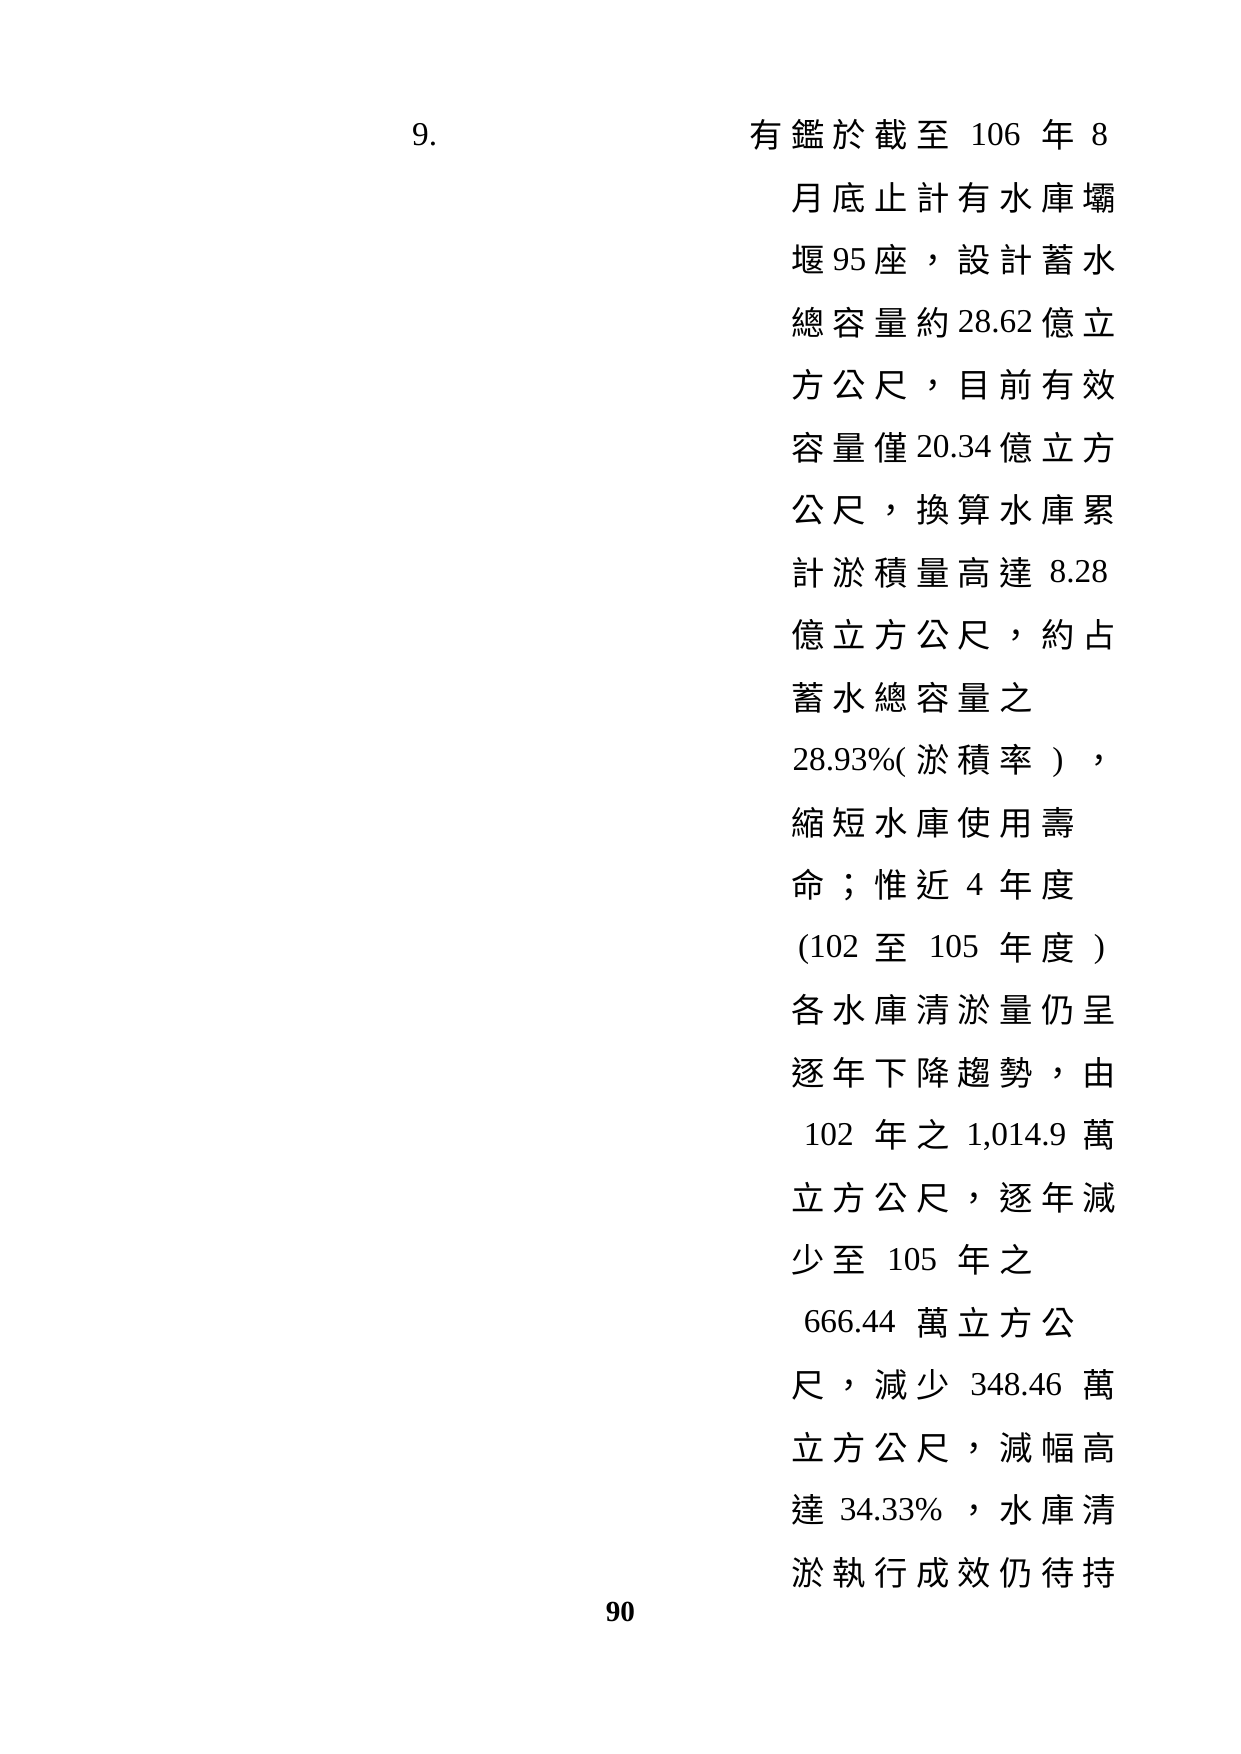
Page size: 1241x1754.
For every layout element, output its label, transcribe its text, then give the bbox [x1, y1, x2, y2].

list 有鑑於截至106年8月底止計有水庫壩堰95座，設計蓄水總容量約28.62億立方公尺，目前有效容量僅20.34億立方公尺，換算水庫累計淤積量高達8.28億立方公尺，約占蓄水總容量之28.93%(淤積率)，縮短水庫使用壽命；惟近4年度(102至105年度)各水庫清淤量仍呈逐年下降趨勢，由102年之1,014.9萬立方公尺，逐年減少至105年之666.44萬立方公尺，減少348.46萬立方公尺，減幅高達34.33%，水庫清淤執行成效仍待持 [409, 92, 1120, 1592]
